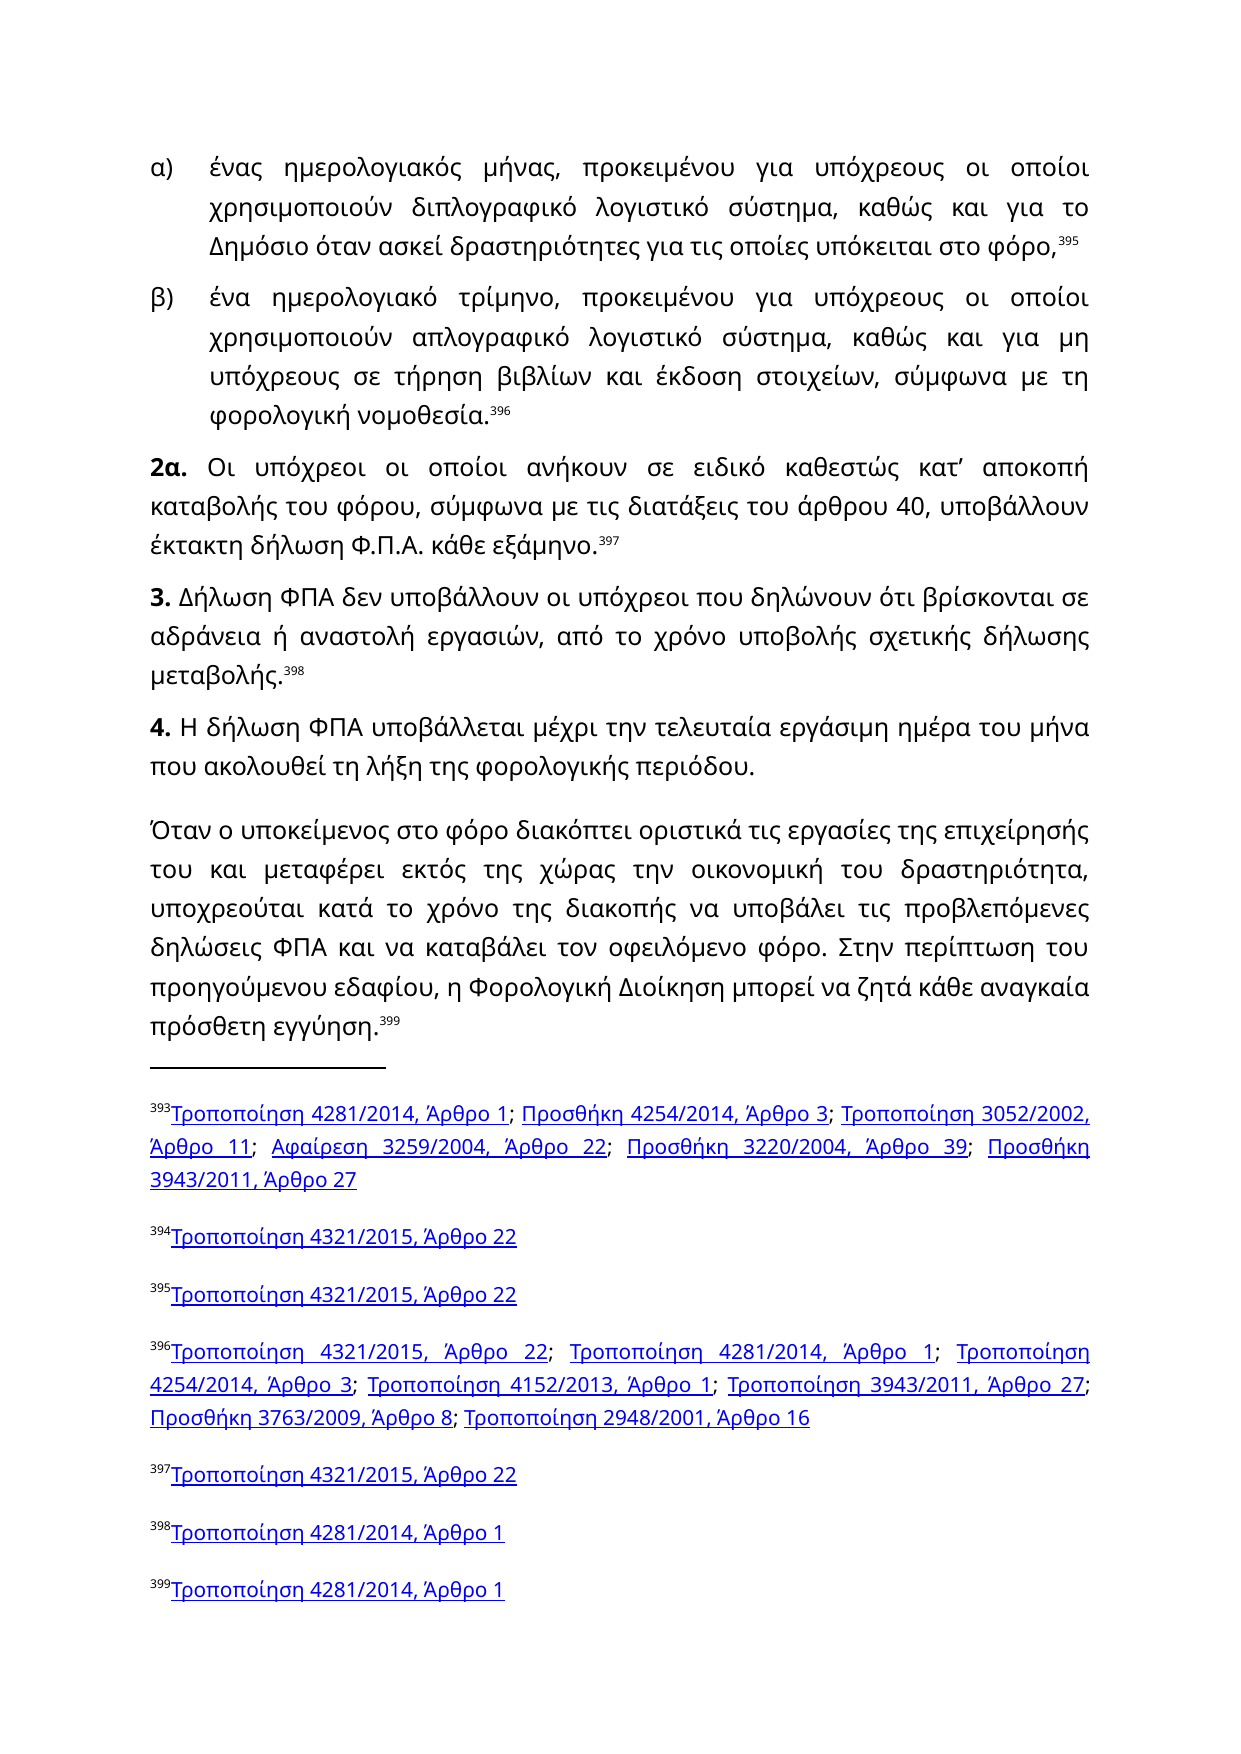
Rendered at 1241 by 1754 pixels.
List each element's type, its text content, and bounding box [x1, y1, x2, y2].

text Τροποποίηση 4321/2015, Άρθρο 22 [150, 1222, 1090, 1251]
text Τροποποίηση 4281/2014, Άρθρο 1 [150, 1518, 1090, 1546]
text Τροποποίηση 4321/2015, Άρθρο 22; Τροποποίηση 4281/2014, Άρθρο 1; Τροποποίηση 4254/2014, Άρθρο 3; Τροποποίηση 4152/2013, Άρθρο 1; Τροποποίηση 3943/2011, Άρθρο 27; Προσθήκη 3763/2009, Άρθρο 8; Τροποποίηση 2948/2001, Άρθρο 16 [150, 1337, 1090, 1431]
text 4. Η δήλωση ΦΠΑ υποβάλλεται μέχρι την τελευταία εργάσιμη ημέρα του μήνα που ακολουθεί τη λήξη της φορολογικής περιόδου. [150, 709, 1090, 782]
text Όταν ο υποκείμενος στο φόρο διακόπτει οριστικά τις εργασίες της επιχείρησής του και μεταφέρει εκτός της χώρας την οικονομική του δραστηριότητα, υποχρεούται κατά το χρόνο της διακοπής να υποβάλει τις προβλεπόμενες δηλώσεις ΦΠΑ και να καταβάλει τον οφειλόμενο φόρο. Στην περίπτωση του προηγούμενου εδαφίου, η Φορολογική Διοίκηση μπορεί να ζητά κάθε αναγκαία πρόσθετη εγγύηση. [150, 812, 1090, 1042]
text 3. Δήλωση ΦΠΑ δεν υποβάλλουν οι υπόχρεοι που δηλώνουν ότι βρίσκονται σε αδράνεια ή αναστολή εργασιών, από το χρόνο υποβολής σχετικής δήλωσης μεταβολής. [150, 579, 1090, 692]
list α) ένας ημερολογιακός μήνας, προκειμένου για υπόχρεους οι οποίοι χρησιμοποιούν διπλογραφικό λογιστικό σύστημα, καθώς και για το Δημόσιο όταν ασκεί δραστηριότητες για τις οποίες υπόκειται στο φόρο, [150, 150, 1090, 262]
text 2α. Οι υπόχρεοι οι οποίοι ανήκουν σε ειδικό καθεστώς κατ’ αποκοπή καταβολής του φόρου, σύμφωνα με τις διατάξεις του άρθρου 40, υποβάλλουν έκτακτη δήλωση Φ.Π.Α. κάθε εξάμηνο. [150, 449, 1090, 562]
text Τροποποίηση 4281/2014, Άρθρο 1; Προσθήκη 4254/2014, Άρθρο 3; Τροποποίηση 3052/2002, Άρθρο 11; Αφαίρεση 3259/2004, Άρθρο 22; Προσθήκη 3220/2004, Άρθρο 39; Προσθήκη 3943/2011, Άρθρο 27 [150, 1099, 1090, 1193]
list β) ένα ημερολογιακό τρίμηνο, προκειμένου για υπόχρεους οι οποίοι χρησιμοποιούν απλογραφικό λογιστικό σύστημα, καθώς και για μη υπόχρεους σε τήρηση βιβλίων και έκδοση στοιχείων, σύμφωνα με τη φορολογική νομοθεσία. [150, 280, 1090, 432]
text Τροποποίηση 4281/2014, Άρθρο 1 [150, 1576, 1090, 1604]
text Τροποποίηση 4321/2015, Άρθρο 22 [150, 1460, 1090, 1489]
text Τροποποίηση 4321/2015, Άρθρο 22 [150, 1280, 1090, 1308]
